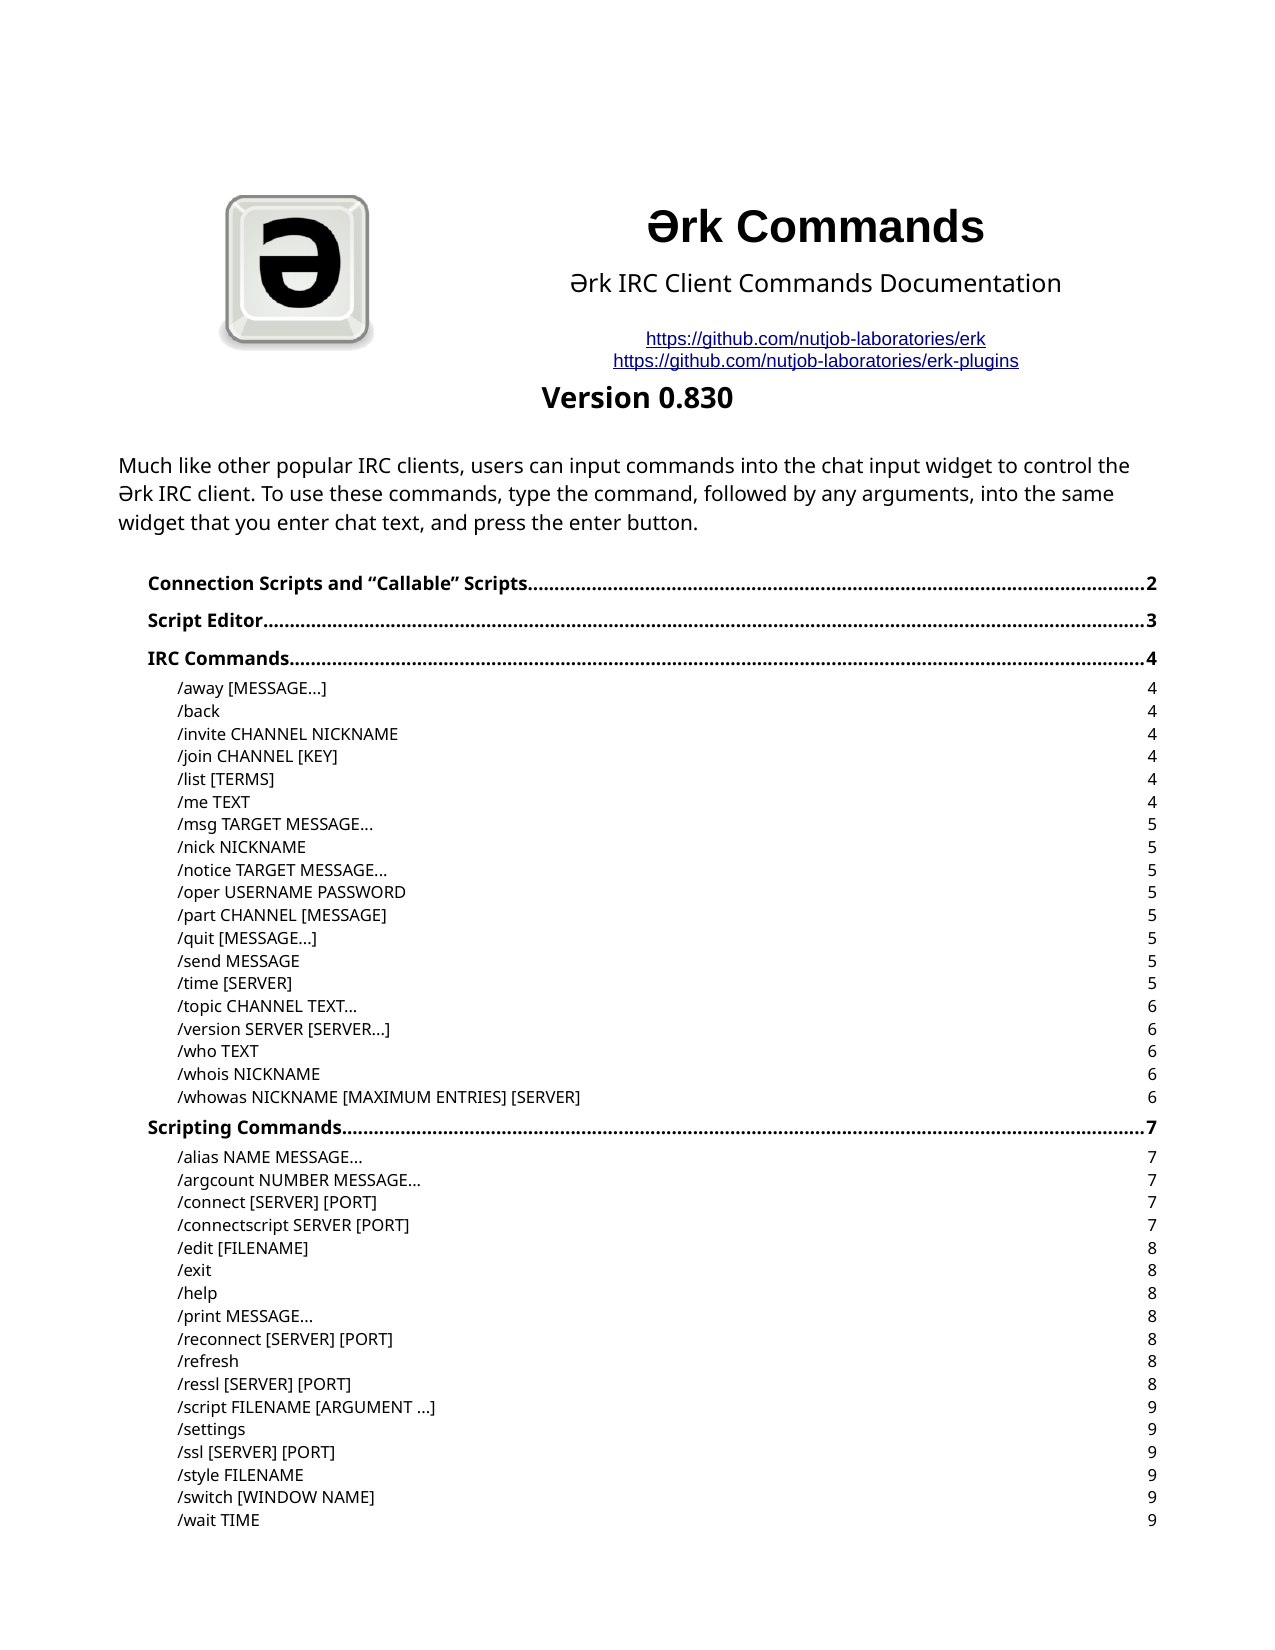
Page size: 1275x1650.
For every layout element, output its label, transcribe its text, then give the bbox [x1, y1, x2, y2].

text /me TEXT 4 [177, 790, 1157, 813]
text /quit [MESSAGE...] 5 [177, 926, 1157, 949]
text /argcount NUMBER MESSAGE... 7 [177, 1168, 1157, 1191]
text /wait TIME 9 [177, 1509, 1157, 1532]
text /ssl [SERVER] [PORT] 9 [177, 1441, 1157, 1463]
text /nick NICKNAME 5 [177, 836, 1157, 858]
table_header [118, 135, 1157, 169]
text /alias NAME MESSAGE... 7 [177, 1146, 1157, 1168]
text Much like other popular IRC clients, users can input commands into the chat input widget to control the Ərk IRC client. To use these commands, type the command, followed by any arguments, into the same widget that you enter chat text, and press the enter button. [118, 451, 1157, 536]
text /msg TARGET MESSAGE... 5 [177, 813, 1157, 836]
text /version SERVER [SERVER...] 6 [177, 1017, 1157, 1040]
text /refresh 8 [177, 1350, 1157, 1373]
text /whois NICKNAME 6 [177, 1063, 1157, 1085]
text /edit [FILENAME] 8 [177, 1236, 1157, 1259]
text /time [SERVER] 5 [177, 972, 1157, 994]
text /style FILENAME 9 [177, 1463, 1157, 1486]
text /exit 8 [177, 1259, 1157, 1282]
text Script Editor 3 [148, 608, 1157, 633]
text /send MESSAGE 5 [177, 949, 1157, 972]
text /topic CHANNEL TEXT... 6 [177, 994, 1157, 1017]
text /away [MESSAGE...] 4 [177, 677, 1157, 699]
picture [218, 195, 375, 351]
text /reconnect [SERVER] [PORT] 8 [177, 1327, 1157, 1350]
text Scripting Commands 7 [148, 1114, 1157, 1139]
text /list [TERMS] 4 [177, 767, 1157, 790]
text IRC Commands 4 [148, 645, 1157, 671]
text /join CHANNEL [KEY] 4 [177, 745, 1157, 767]
text /ressl [SERVER] [PORT] 8 [177, 1373, 1157, 1395]
text /settings 9 [177, 1418, 1157, 1441]
text /who TEXT 6 [177, 1040, 1157, 1063]
table_header Ərk Commands Ərk IRC Client Commands Documentation https://github.com/nutjob-laboratories/erk https://github.com/nutjob-laboratories/erk-plugins [474, 169, 1157, 377]
text /oper USERNAME PASSWORD 5 [177, 881, 1157, 904]
table_header [118, 169, 474, 377]
text Connection Scripts and “Callable” Scripts 2 [148, 570, 1157, 596]
text /notice TARGET MESSAGE... 5 [177, 858, 1157, 881]
text /part CHANNEL [MESSAGE] 5 [177, 904, 1157, 926]
text /invite CHANNEL NICKNAME 4 [177, 722, 1157, 745]
text /help 8 [177, 1282, 1157, 1304]
text /print MESSAGE... 8 [177, 1304, 1157, 1327]
text /switch [WINDOW NAME] 9 [177, 1486, 1157, 1509]
text /script FILENAME [ARGUMENT ...] 9 [177, 1395, 1157, 1418]
text /whowas NICKNAME [MAXIMUM ENTRIES] [SERVER] 6 [177, 1085, 1157, 1108]
text /connect [SERVER] [PORT] 7 [177, 1191, 1157, 1214]
text /back 4 [177, 699, 1157, 722]
table_cell Version 0.830 [118, 377, 1157, 417]
text /connectscript SERVER [PORT] 7 [177, 1214, 1157, 1236]
